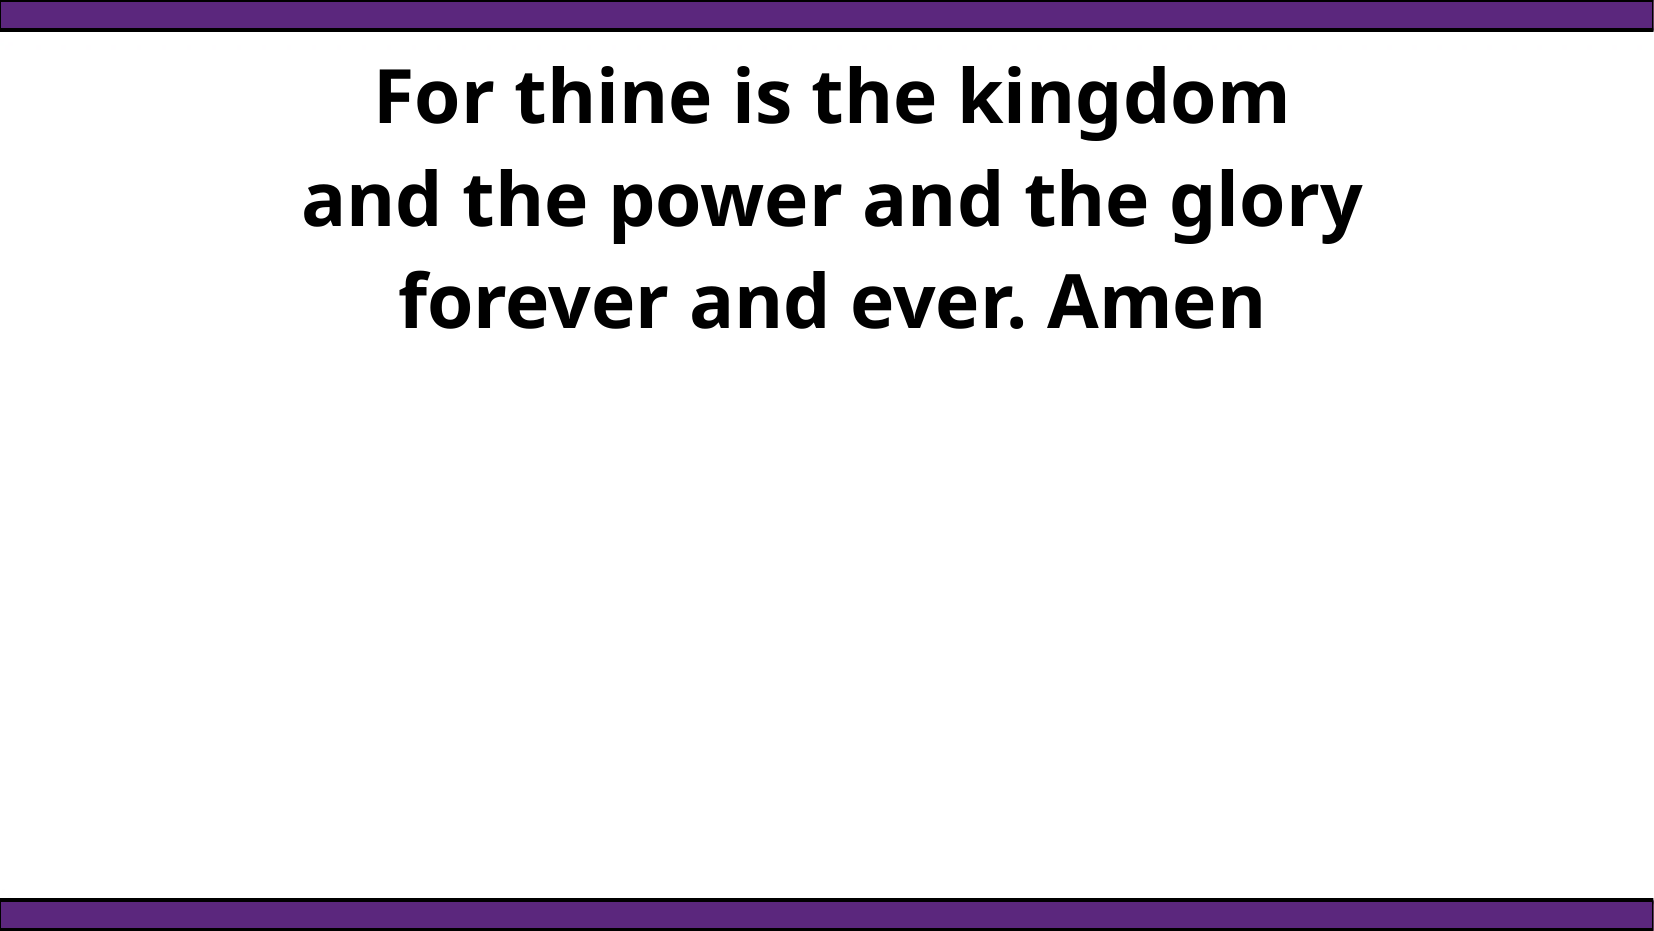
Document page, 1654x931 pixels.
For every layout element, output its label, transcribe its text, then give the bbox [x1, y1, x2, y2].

picture [0, 31, 1654, 900]
text_box For thine is the kingdom and the power and the glory forever and ever. Amen [52, 36, 1613, 351]
text_box [0, 0, 1654, 31]
text_box [0, 900, 1654, 931]
